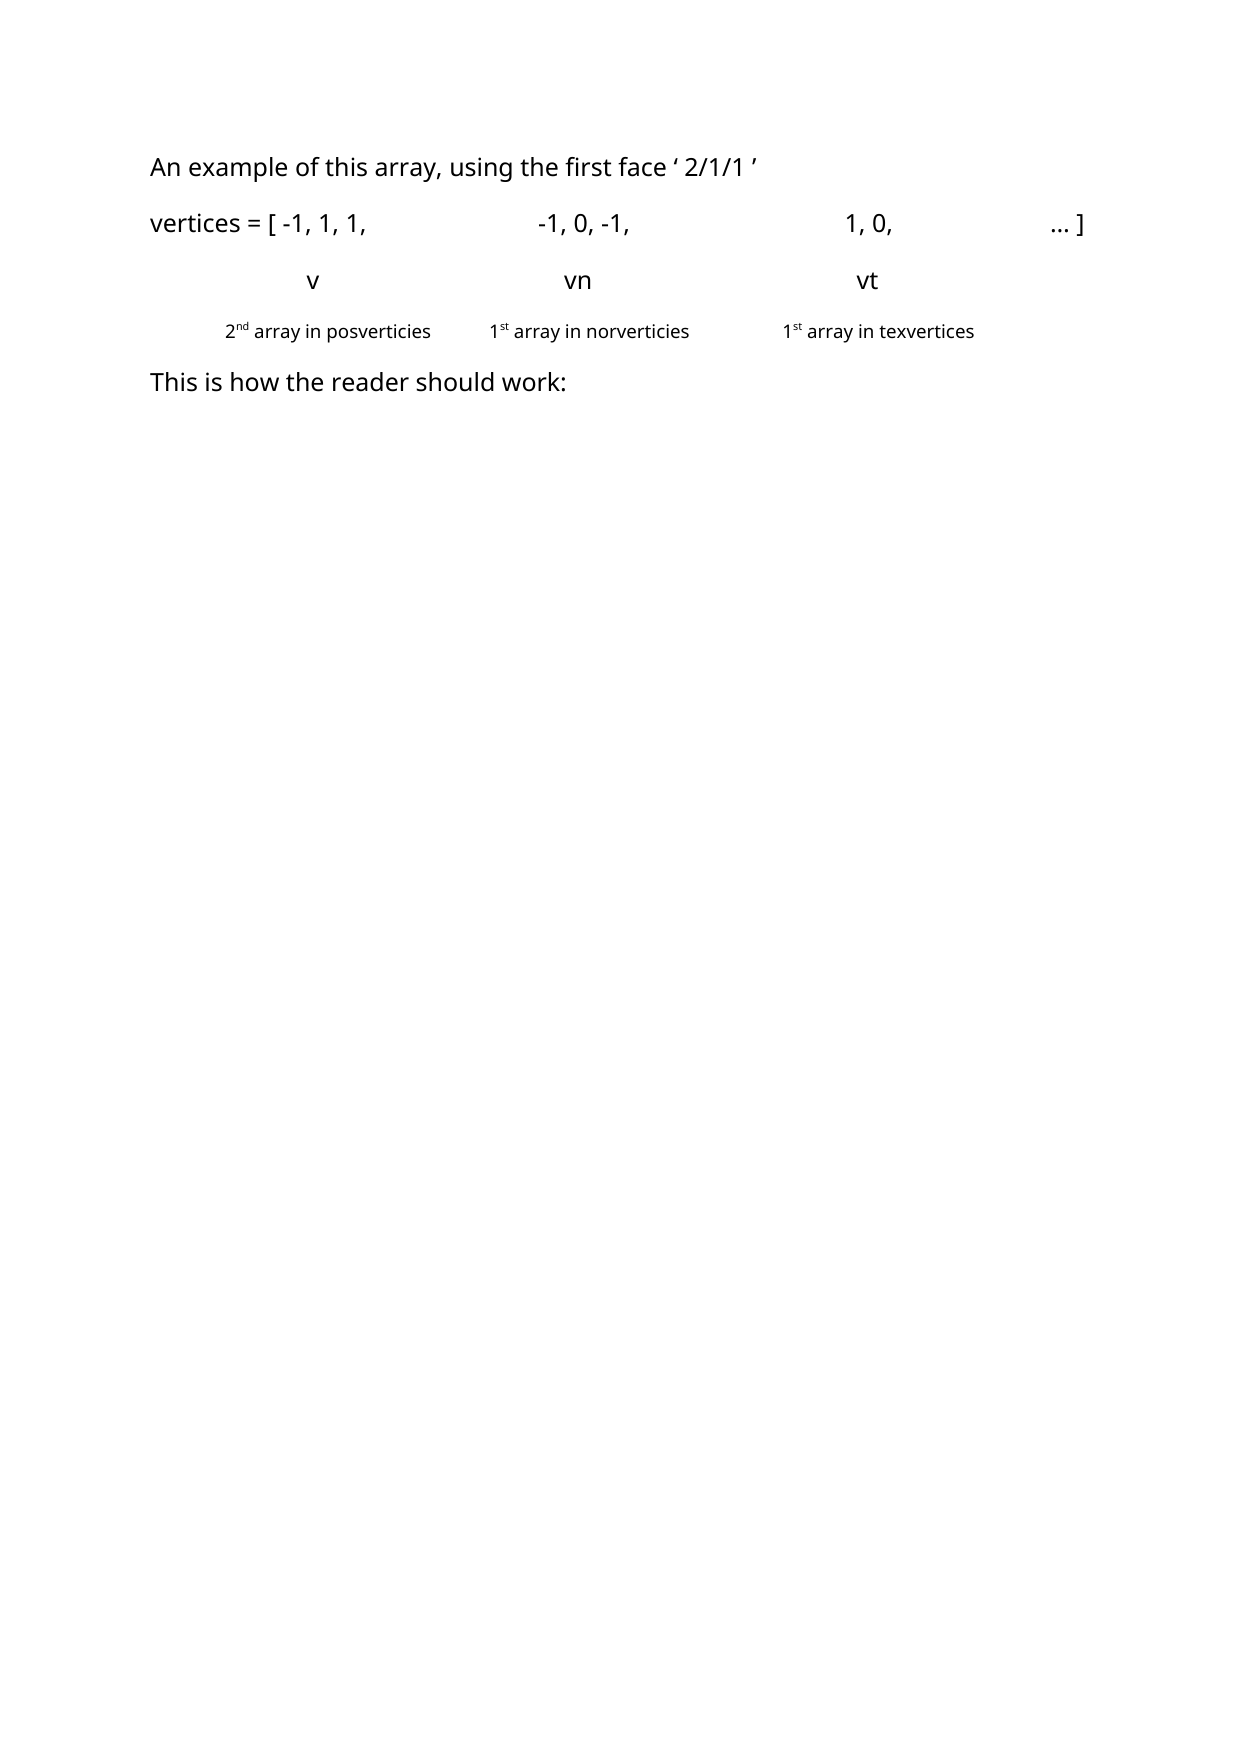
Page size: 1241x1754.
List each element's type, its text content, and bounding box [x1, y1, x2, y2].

text 2nd array in posverticies 1st array in norverticies 1st array in texvertices [150, 318, 1090, 344]
text An example of this array, using the first face ‘ 2/1/1 ’ [150, 150, 1090, 184]
text vertices = [ -1, 1, 1, -1, 0, -1, 1, 0, … ] [150, 206, 1090, 240]
text This is how the reader should work: [150, 365, 1090, 399]
text v vn vt [150, 262, 1090, 296]
